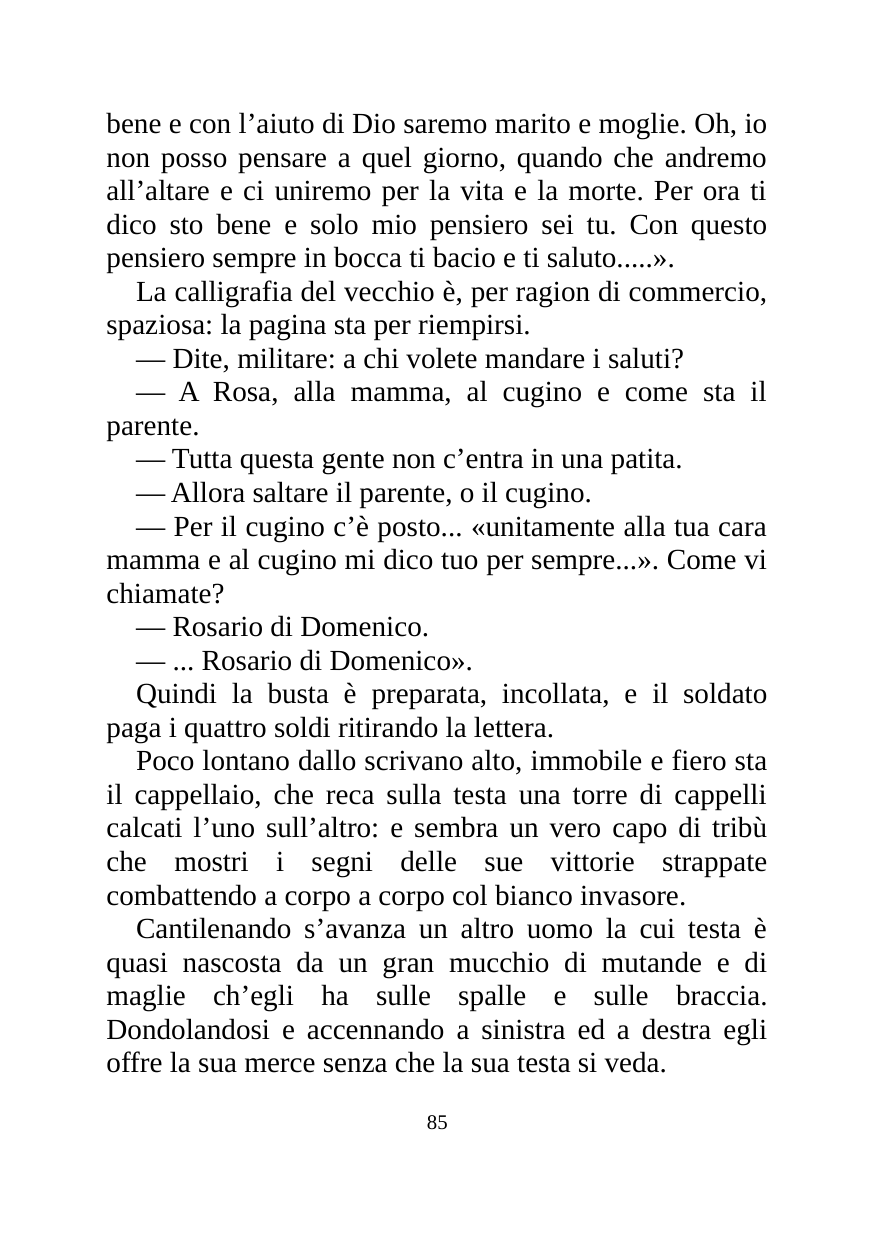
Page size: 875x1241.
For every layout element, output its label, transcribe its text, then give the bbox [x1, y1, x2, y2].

text — Allora saltare il parente, o il cugino. [106, 475, 768, 509]
text — A Rosa, alla mamma, al cugino e come sta il parente. [106, 374, 768, 442]
text Quindi la busta è preparata, incollata, e il soldato paga i quattro soldi ritirando la lettera. [106, 676, 768, 743]
text Cantilenando s’avanza un altro uomo la cui testa è quasi nascosta da un gran mucchio di mutande e di maglie ch’egli ha sulle spalle e sulle braccia. Dondolandosi e accennando a sinistra ed a destra egli offre la sua merce senza che la sua testa si veda. [106, 911, 768, 1079]
text Poco lontano dallo scrivano alto, immobile e fiero sta il cappellaio, che reca sulla testa una torre di cappelli calcati l’uno sull’altro: e sembra un vero capo di tribù che mostri i segni delle sue vittorie strappate combattendo a corpo a corpo col bianco invasore. [106, 743, 768, 911]
text — Tutta questa gente non c’entra in una patita. [106, 442, 768, 475]
text — Dite, militare: a chi volete mandare i saluti? [106, 341, 768, 374]
text — ... Rosario di Domenico». [106, 643, 768, 676]
text bene e con l’aiuto di Dio saremo marito e moglie. Oh, io non posso pensare a quel giorno, quando che andremo all’altare e ci uniremo per la vita e la morte. Per ora ti dico sto bene e solo mio pensiero sei tu. Con questo pensiero sempre in bocca ti bacio e ti saluto.....». [106, 106, 768, 274]
text — Rosario di Domenico. [106, 609, 768, 643]
text La calligrafia del vecchio è, per ragion di commercio, spaziosa: la pagina sta per riempirsi. [106, 274, 768, 341]
text — Per il cugino c’è posto... «unitamente alla tua cara mamma e al cugino mi dico tuo per sempre...». Come vi chiamate? [106, 509, 768, 609]
